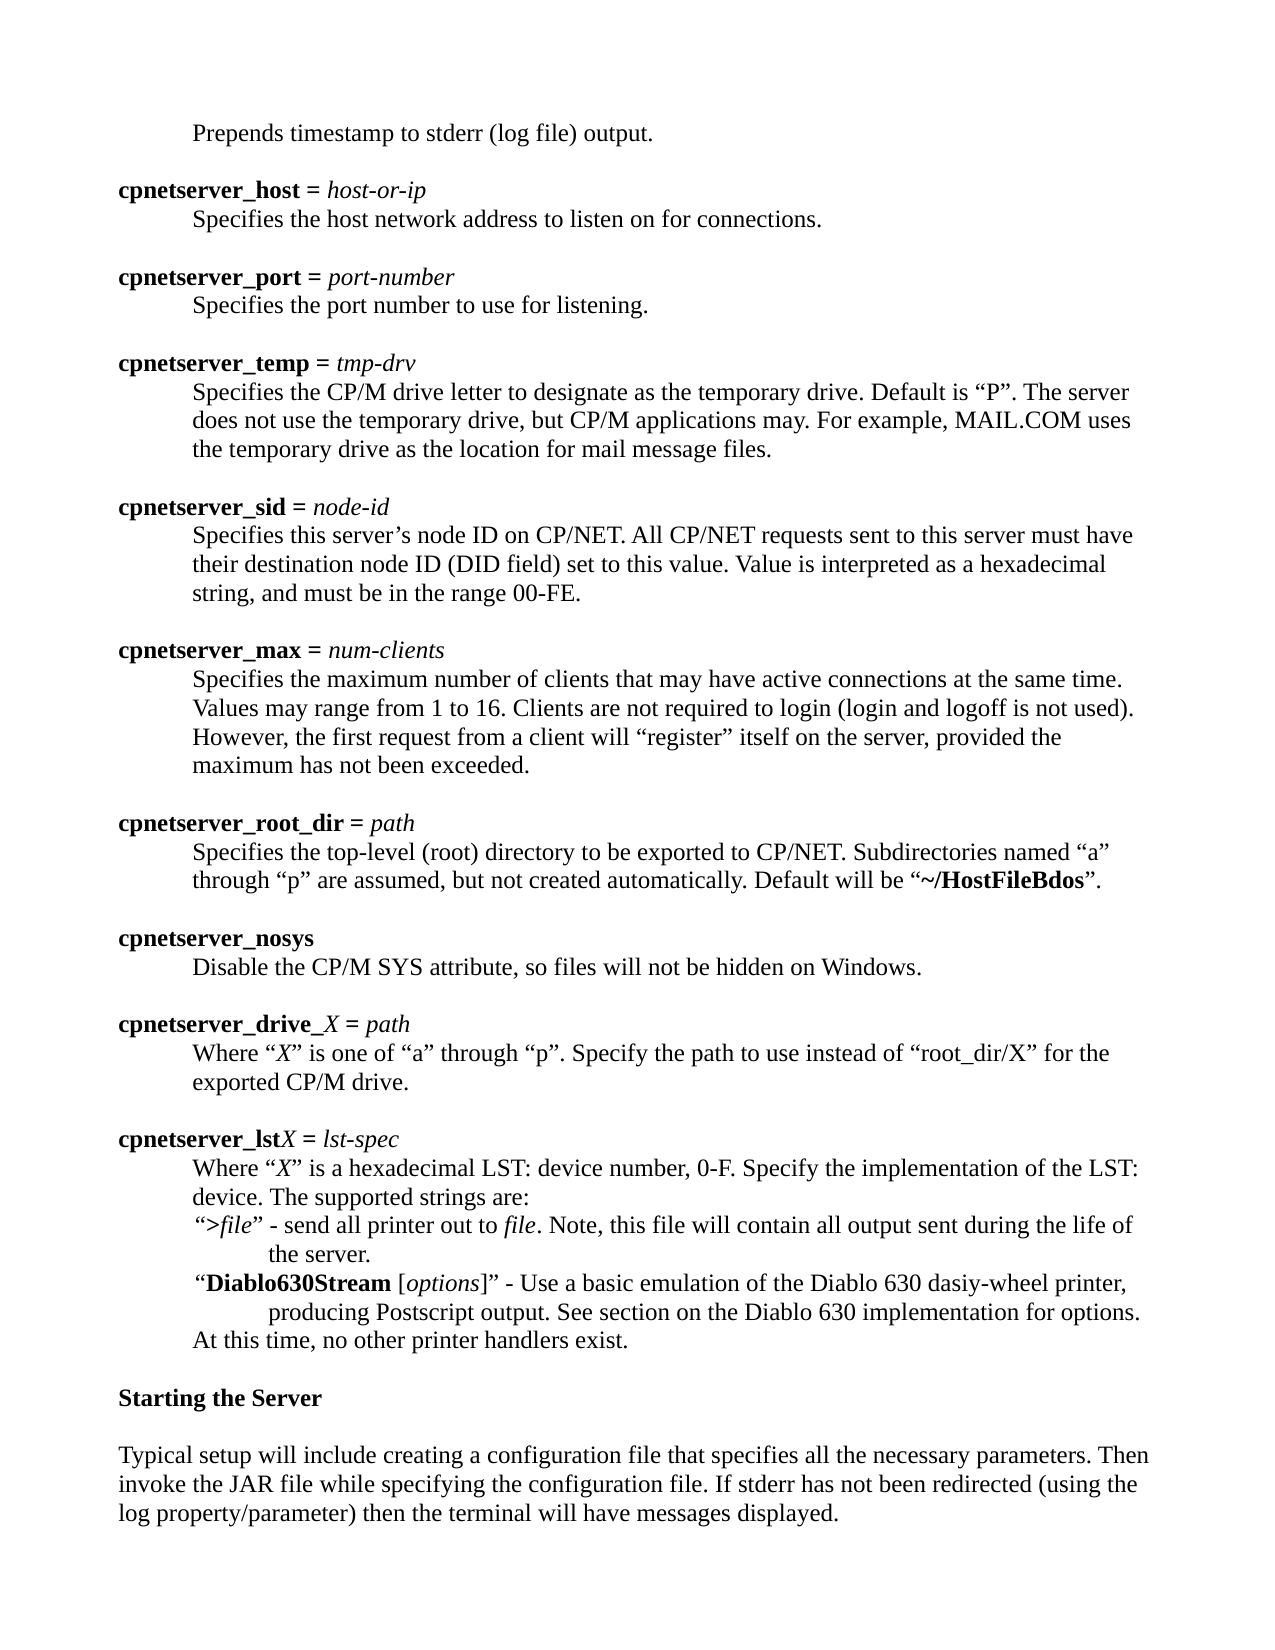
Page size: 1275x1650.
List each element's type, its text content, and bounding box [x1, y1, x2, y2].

text Where “X” is one of “a” through “p”. Specify the path to use instead of “root_dir/X” for the exported CP/M drive. [192, 1038, 1157, 1096]
text cpnetserver_max = num-clients [118, 636, 1157, 664]
text cpnetserver_port = port-number [118, 262, 1157, 291]
text Prepends timestamp to stderr (log file) output. [192, 118, 1157, 147]
text At this time, no other printer handlers exist. [192, 1326, 1157, 1354]
text Specifies the host network address to listen on for connections. [192, 204, 1157, 233]
text cpnetserver_drive_X = path [118, 1009, 1157, 1038]
text Specifies the top-level (root) directory to be exported to CP/NET. Subdirectories named “a” through “p” are assumed, but not created automatically. Default will be “~/HostFileBdos”. [192, 837, 1157, 894]
text cpnetserver_sid = node-id [118, 492, 1157, 521]
text Specifies the port number to use for listening. [192, 291, 1157, 319]
text cpnetserver_root_dir = path [118, 808, 1157, 837]
text Specifies the CP/M drive letter to designate as the temporary drive. Default is “P”. The server does not use the temporary drive, but CP/M applications may. For example, MAIL.COM uses the temporary drive as the location for mail message files. [192, 377, 1157, 463]
text “Diablo630Stream [options]” - Use a basic emulation of the Diablo 630 dasiy-wheel printer, producing Postscript output. See section on the Diablo 630 implementation for options. [194, 1268, 1157, 1326]
text “>file” - send all printer out to file. Note, this file will contain all output sent during the life of the server. [194, 1211, 1157, 1268]
text Disable the CP/M SYS attribute, so files will not be hidden on Windows. [192, 952, 1157, 981]
text Specifies this server’s node ID on CP/NET. All CP/NET requests sent to this server must have their destination node ID (DID field) set to this value. Value is interpreted as a hexadecimal string, and must be in the range 00-FE. [192, 521, 1157, 607]
text cpnetserver_temp = tmp-drv [118, 348, 1157, 377]
text Where “X” is a hexadecimal LST: device number, 0-F. Specify the implementation of the LST: device. The supported strings are: [192, 1153, 1157, 1211]
text cpnetserver_nosys [118, 923, 1157, 952]
text cpnetserver_lstX = lst-spec [118, 1124, 1157, 1153]
text cpnetserver_host = host-or-ip [118, 176, 1157, 204]
text Specifies the maximum number of clients that may have active connections at the same time. Values may range from 1 to 16. Clients are not required to login (login and logoff is not used). However, the first request from a client will “register” itself on the server, provided the maximum has not been exceeded. [192, 664, 1157, 779]
text Starting the Server [118, 1383, 1157, 1412]
text Typical setup will include creating a configuration file that specifies all the necessary parameters. Then invoke the JAR file while specifying the configuration file. If stderr has not been redirected (using the log property/parameter) then the terminal will have messages displayed. [118, 1441, 1157, 1527]
